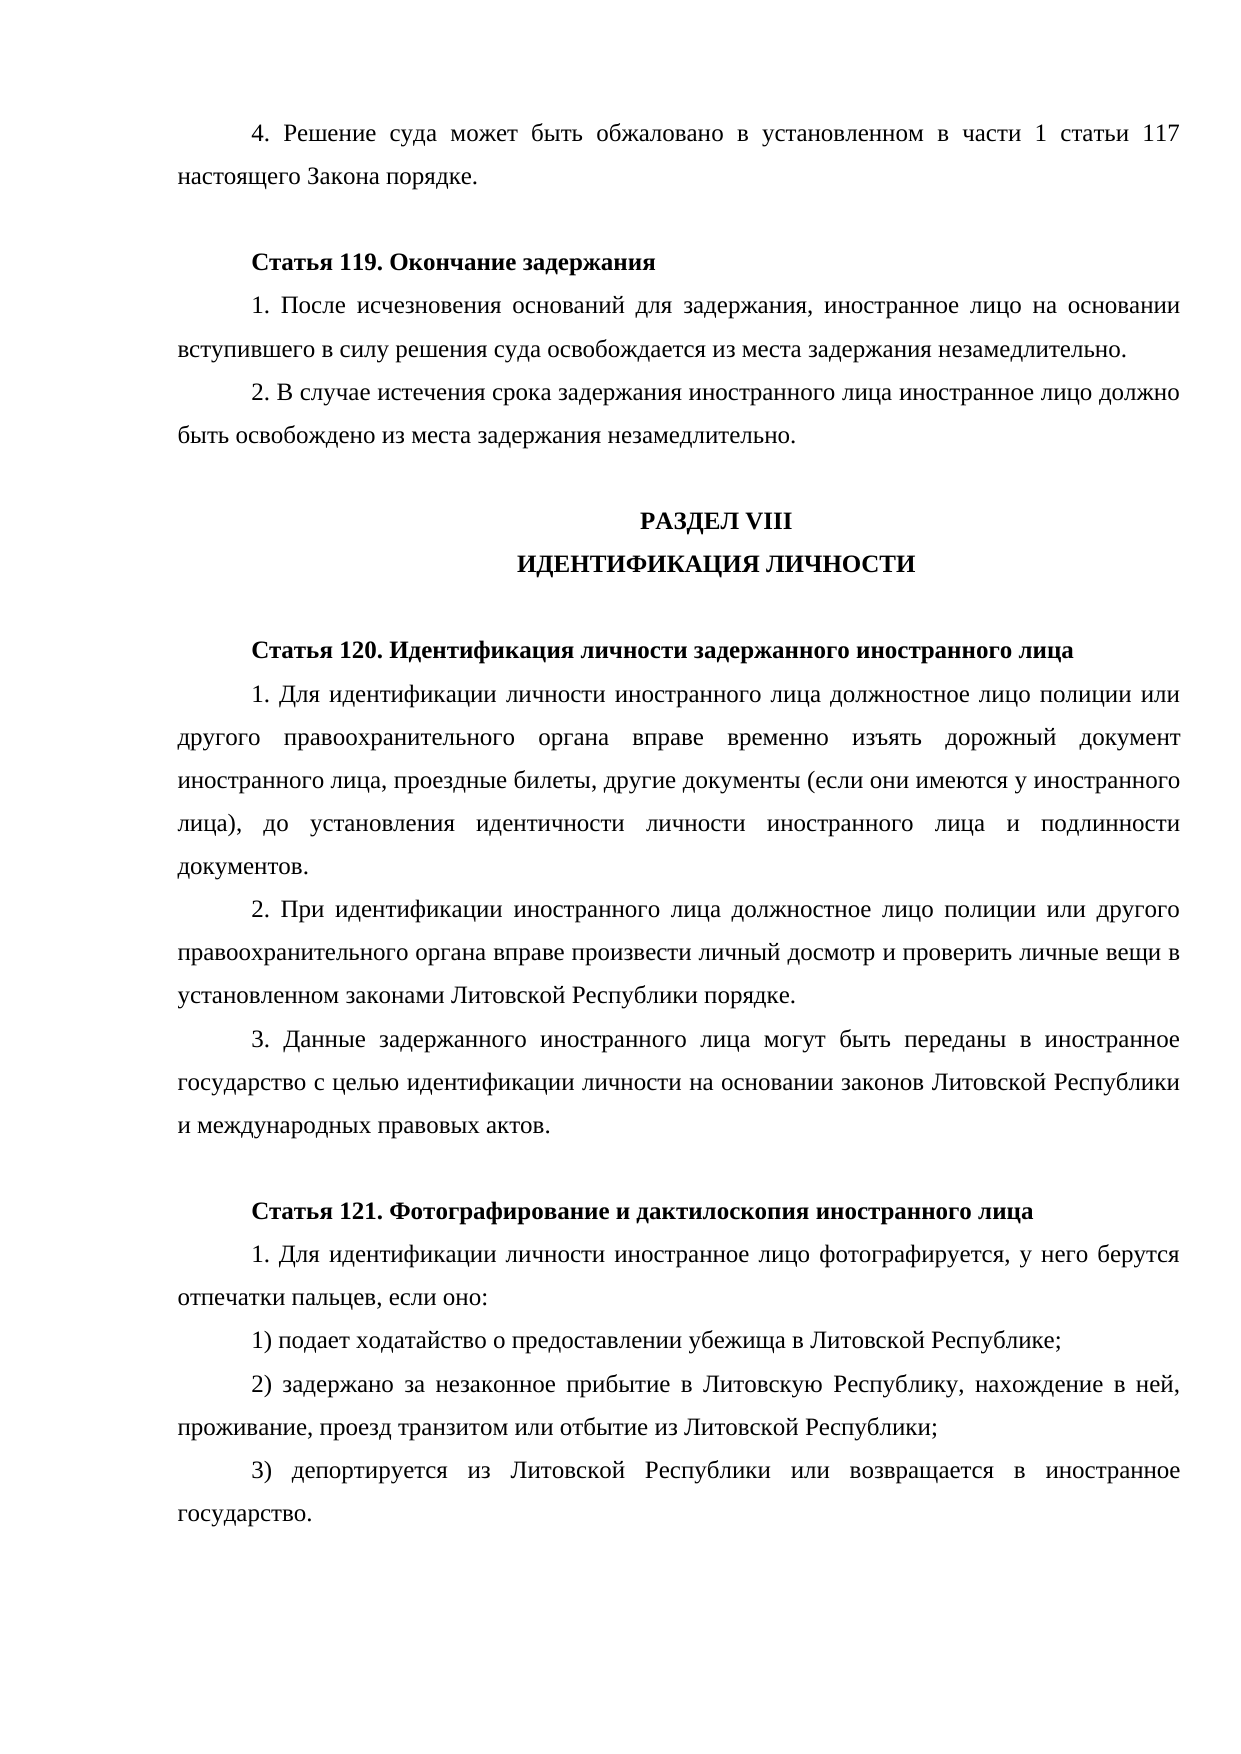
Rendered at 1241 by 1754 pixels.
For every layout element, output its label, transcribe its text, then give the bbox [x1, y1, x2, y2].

text 1) подает ходатайство о предоставлении убежища в Литовской Республике; [177, 1326, 1181, 1354]
text Статья 120. Идентификация личности задержанного иностранного лица [177, 636, 1181, 664]
text Статья 121. Фотографирование и дактилоскопия иностранного лица [177, 1196, 1181, 1225]
text 2. В случае истечения срока задержания иностранного лица иностранное лицо должно быть освобождено из места задержания незамедлительно. [177, 377, 1181, 449]
text ИДЕНТИФИКАЦИЯ ЛИЧНОСТИ [177, 549, 1181, 578]
text 1. После исчезновения оснований для задержания, иностранное лицо на основании вступившего в силу решения суда освобождается из места задержания незамедлительно. [177, 291, 1181, 362]
text 2) задержано за незаконное прибытие в Литовскую Республику, нахождение в ней, проживание, проезд транзитом или отбытие из Литовской Республики; [177, 1369, 1181, 1441]
text 2. При идентификации иностранного лица должностное лицо полиции или другого правоохранительного органа вправе произвести личный досмотр и проверить личные вещи в установленном законами Литовской Республики порядке. [177, 894, 1181, 1009]
text 3. Данные задержанного иностранного лица могут быть переданы в иностранное государство с целью идентификации личности на основании законов Литовской Республики и международных правовых актов. [177, 1024, 1181, 1139]
text 3) депортируется из Литовской Республики или возвращается в иностранное государство. [177, 1455, 1181, 1527]
text Статья 119. Окончание задержания [177, 247, 1181, 276]
text 4. Решение суда может быть обжаловано в установленном в части 1 статьи 117 настоящего Закона порядке. [177, 118, 1181, 190]
text 1. Для идентификации личности иностранного лица должностное лицо полиции или другого правоохранительного органа вправе временно изъять дорожный документ иностранного лица, проездные билеты, другие документы (если они имеются у иностранного лица), до установления идентичности личности иностранного лица и подлинности документов. [177, 679, 1181, 880]
text 1. Для идентификации личности иностранное лицо фотографируется, у него берутся отпечатки пальцев, если оно: [177, 1239, 1181, 1311]
text РАЗДЕЛ VIII [177, 506, 1181, 535]
